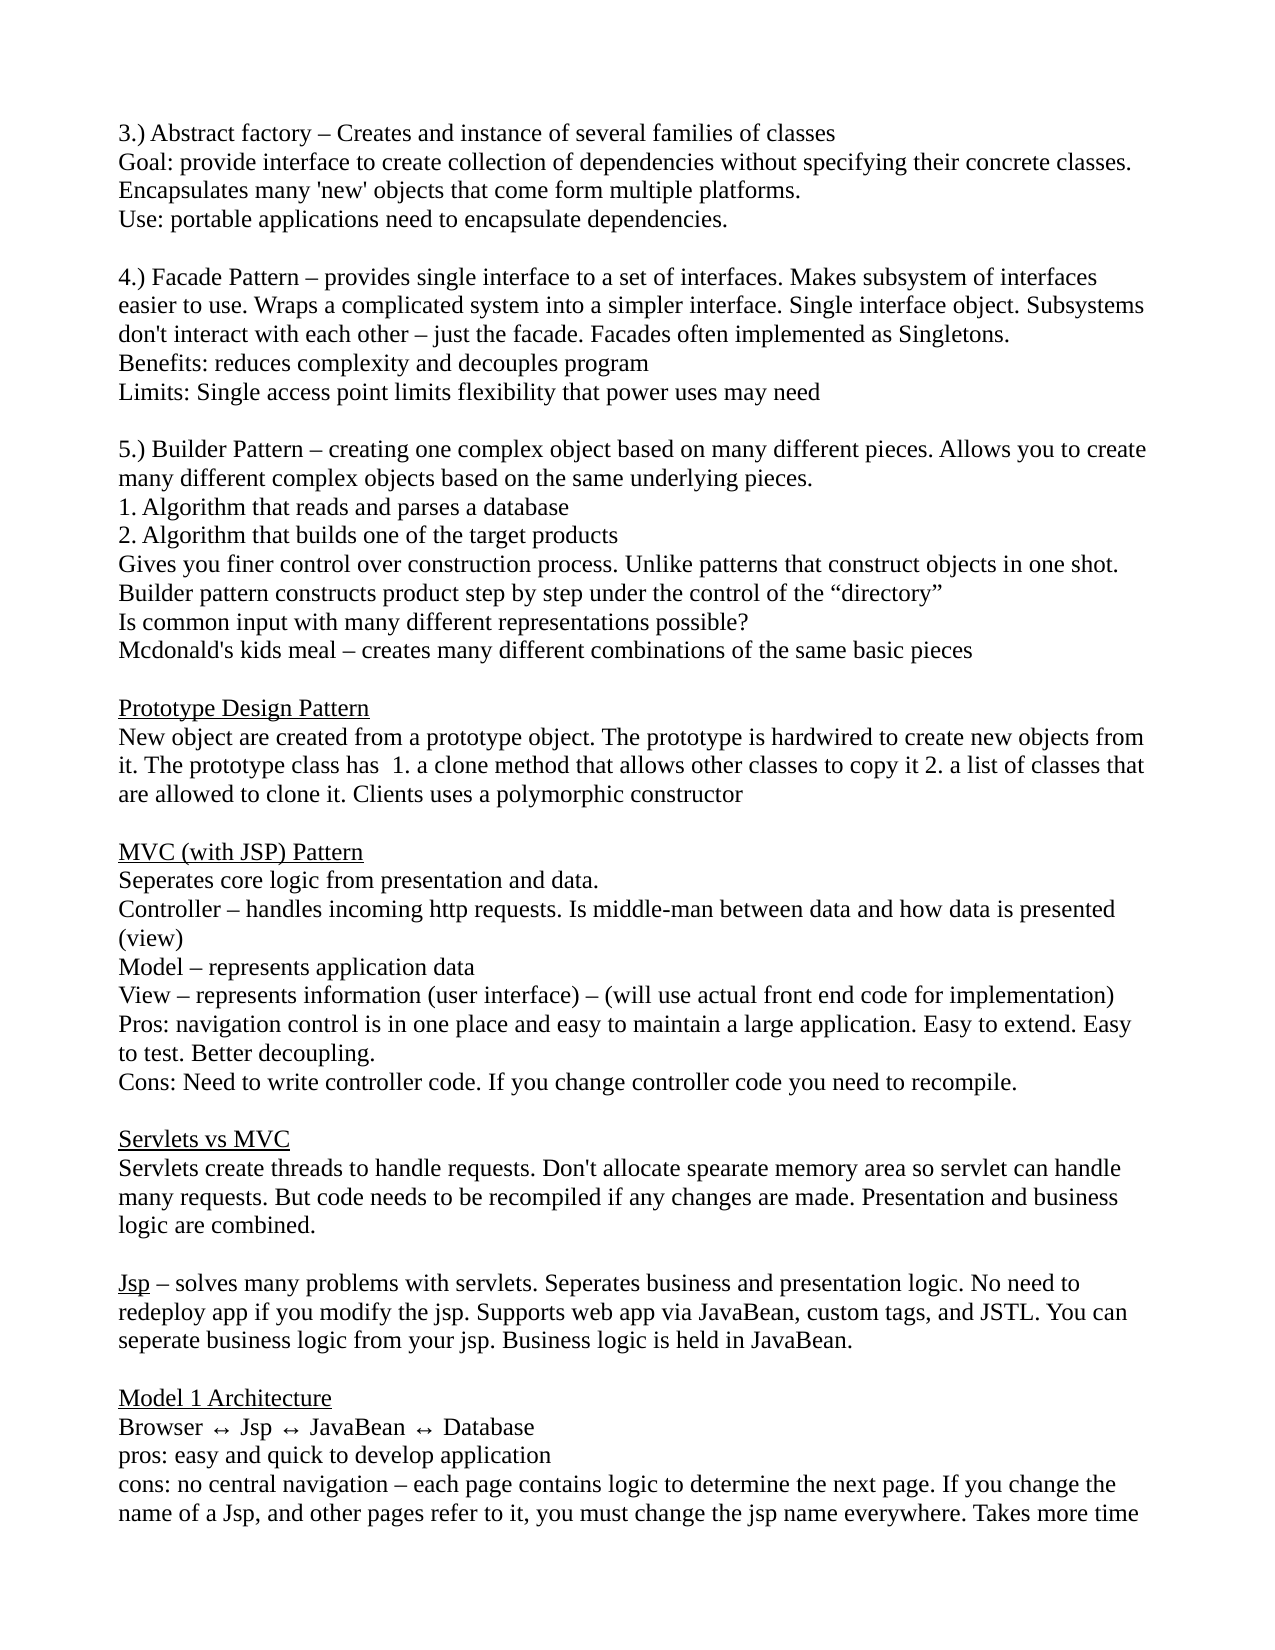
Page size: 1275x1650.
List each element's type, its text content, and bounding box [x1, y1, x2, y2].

text Servlets create threads to handle requests. Don't allocate spearate memory area so servlet can handle many requests. But code needs to be recompiled if any changes are made. Presentation and business logic are combined. [118, 1153, 1157, 1239]
text 5.) Builder Pattern – creating one complex object based on many different pieces. Allows you to create many different complex objects based on the same underlying pieces. [118, 434, 1157, 492]
text 4.) Facade Pattern – provides single interface to a set of interfaces. Makes subsystem of interfaces easier to use. Wraps a complicated system into a simpler interface. Single interface object. Subsystems don't interact with each other – just the facade. Facades often implemented as Singletons. [118, 262, 1157, 348]
text Cons: Need to write controller code. If you change controller code you need to recompile. [118, 1067, 1157, 1096]
text Use: portable applications need to encapsulate dependencies. [118, 204, 1157, 233]
text pros: easy and quick to develop application [118, 1441, 1157, 1469]
text Gives you finer control over construction process. Unlike patterns that construct objects in one shot. Builder pattern constructs product step by step under the control of the “directory” [118, 549, 1157, 607]
text Model 1 Architecture [118, 1383, 1157, 1412]
text Is common input with many different representations possible? [118, 607, 1157, 636]
text Limits: Single access point limits flexibility that power uses may need [118, 377, 1157, 406]
text View – represents information (user interface) – (will use actual front end code for implementation) [118, 981, 1157, 1009]
text 2. Algorithm that builds one of the target products [118, 521, 1157, 549]
text Benefits: reduces complexity and decouples program [118, 348, 1157, 377]
text 3.) Abstract factory – Creates and instance of several families of classes [118, 118, 1157, 147]
text MVC (with JSP) Pattern [118, 837, 1157, 866]
text Jsp – solves many problems with servlets. Seperates business and presentation logic. No need to redeploy app if you modify the jsp. Supports web app via JavaBean, custom tags, and JSTL. You can seperate business logic from your jsp. Business logic is held in JavaBean. [118, 1268, 1157, 1354]
text Goal: provide interface to create collection of dependencies without specifying their concrete classes. [118, 147, 1157, 176]
text cons: no central navigation – each page contains logic to determine the next page. If you change the name of a Jsp, and other pages refer to it, you must change the jsp name everywhere. Takes more time [118, 1469, 1157, 1527]
text Mcdonald's kids meal – creates many different combinations of the same basic pieces [118, 636, 1157, 664]
text Pros: navigation control is in one place and easy to maintain a large application. Easy to extend. Easy to test. Better decoupling. [118, 1009, 1157, 1067]
text Controller – handles incoming http requests. Is middle-man between data and how data is presented (view) [118, 894, 1157, 952]
text Browser ↔ Jsp ↔ JavaBean ↔ Database [118, 1412, 1157, 1441]
text 1. Algorithm that reads and parses a database [118, 492, 1157, 521]
text Encapsulates many 'new' objects that come form multiple platforms. [118, 176, 1157, 204]
text Model – represents application data [118, 952, 1157, 981]
text Prototype Design Pattern [118, 693, 1157, 722]
text Seperates core logic from presentation and data. [118, 866, 1157, 894]
text New object are created from a prototype object. The prototype is hardwired to create new objects from it. The prototype class has 1. a clone method that allows other classes to copy it 2. a list of classes that are allowed to clone it. Clients uses a polymorphic constructor [118, 722, 1157, 808]
text Servlets vs MVC [118, 1124, 1157, 1153]
